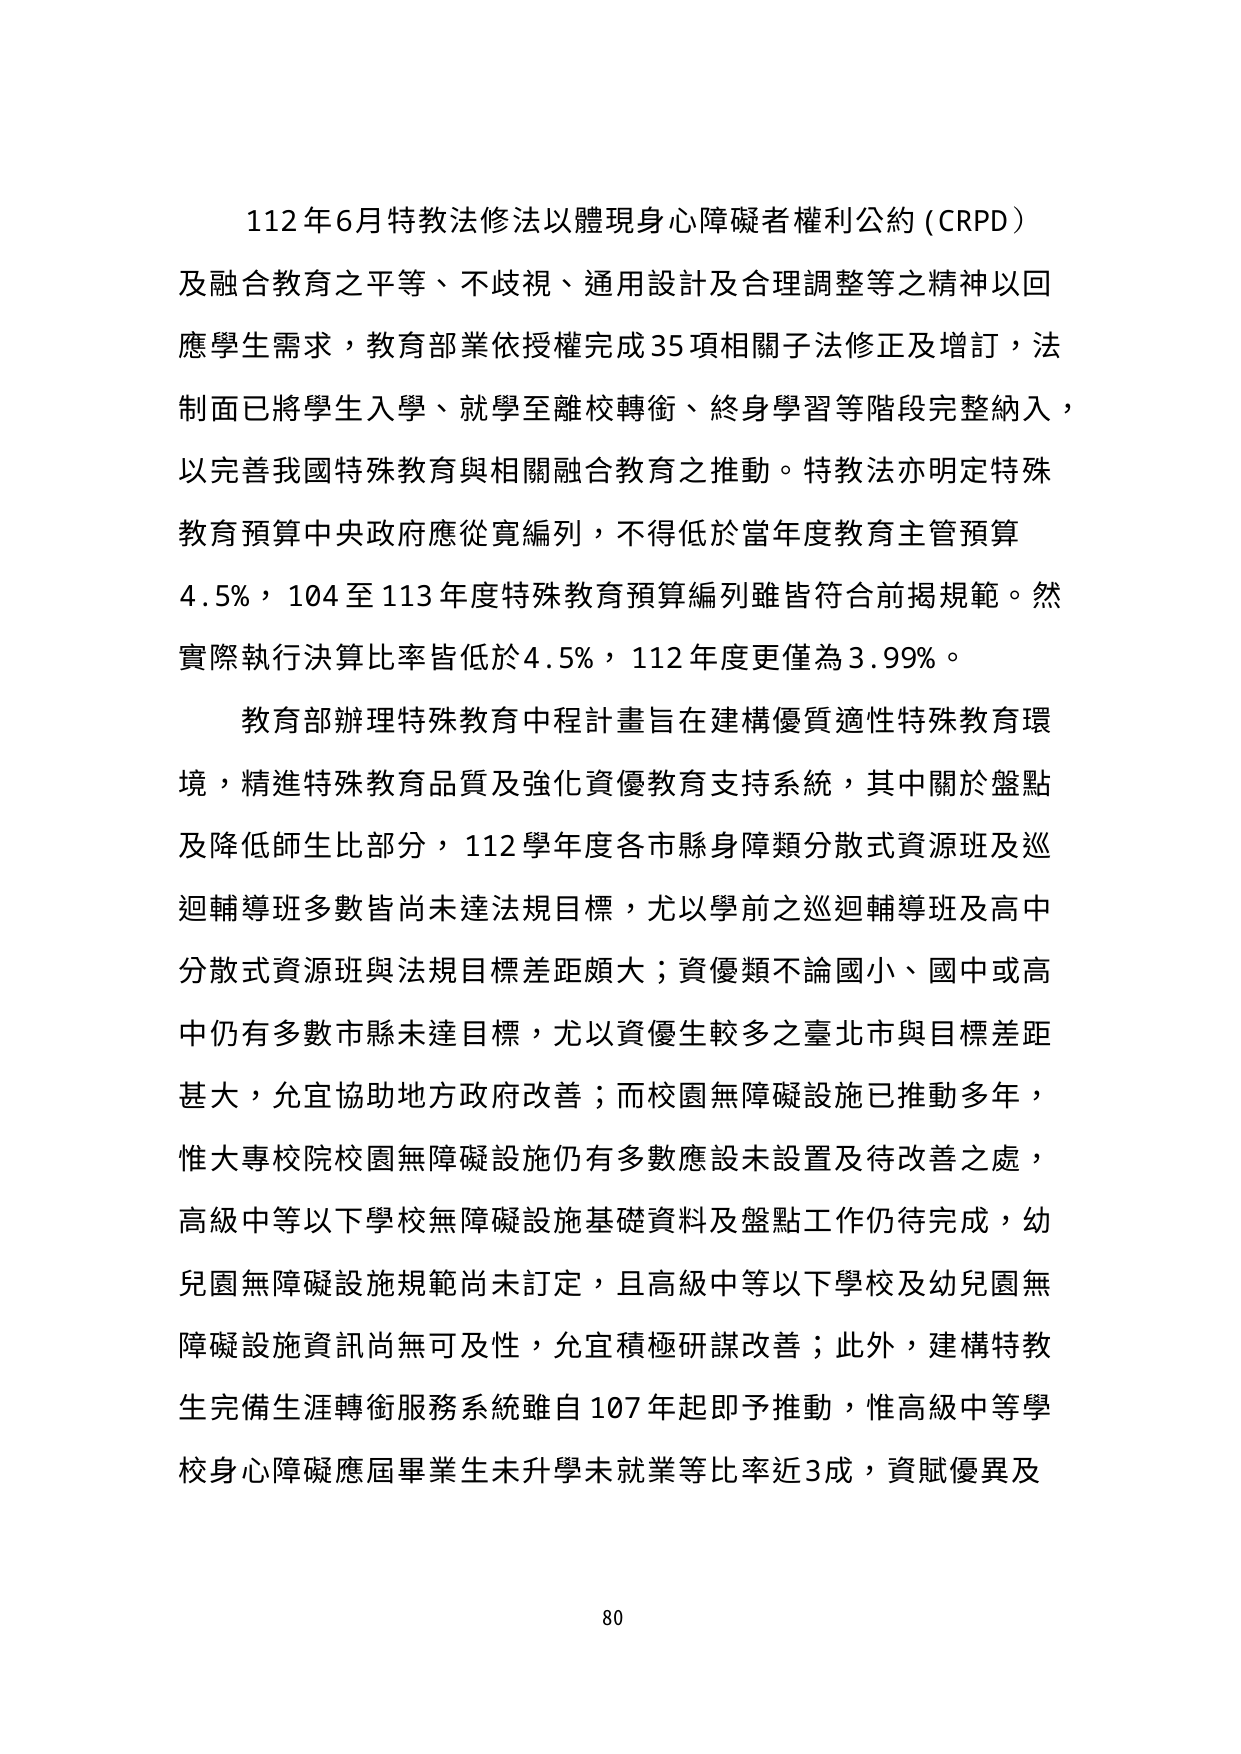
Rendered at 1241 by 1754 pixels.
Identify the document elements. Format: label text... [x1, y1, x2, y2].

text 112年6月特教法修法以體現身心障礙者權利公約(CRPD）及融合教育之平等、不歧視、通用設計及合理調整等之精神以回應學生需求，教育部業依授權完成35項相關子法修正及增訂，法制面已將學生入學、就學至離校轉銜、終身學習等階段完整納入，以完善我國特殊教育與相關融合教育之推動。特教法亦明定特殊教育預算中央政府應從寛編列，不得低於當年度教育主管預算4.5%，104至113年度特殊教育預算編列雖皆符合前揭規範。然實際執行決算比率皆低於4.5%，112年度更僅為3.99%。 [177, 177, 1063, 677]
text 教育部辦理特殊教育中程計畫旨在建構優質適性特殊教育環境，精進特殊教育品質及強化資優教育支持系統，其中關於盤點及降低師生比部分，112學年度各市縣身障類分散式資源班及巡迴輔導班多數皆尚未達法規目標，尤以學前之巡迴輔導班及高中分散式資源班與法規目標差距頗大；資優類不論國小、國中或高中仍有多數市縣未達目標，尤以資優生較多之臺北市與目標差距甚大，允宜協助地方政府改善；而校園無障礙設施已推動多年，惟大專校院校園無障礙設施仍有多數應設未設置及待改善之處，高級中等以下學校無障礙設施基礎資料及盤點工作仍待完成，幼兒園無障礙設施規範尚未訂定，且高級中等以下學校及幼兒園無障礙設施資訊尚無可及性，允宜積極研謀改善；此外，建構特教生完備生涯轉銜服務系統雖自107年起即予推動，惟高級中等學校身心障礙應屆畢業生未升學未就業等比率近3成，資賦優異及 [177, 677, 1063, 1490]
